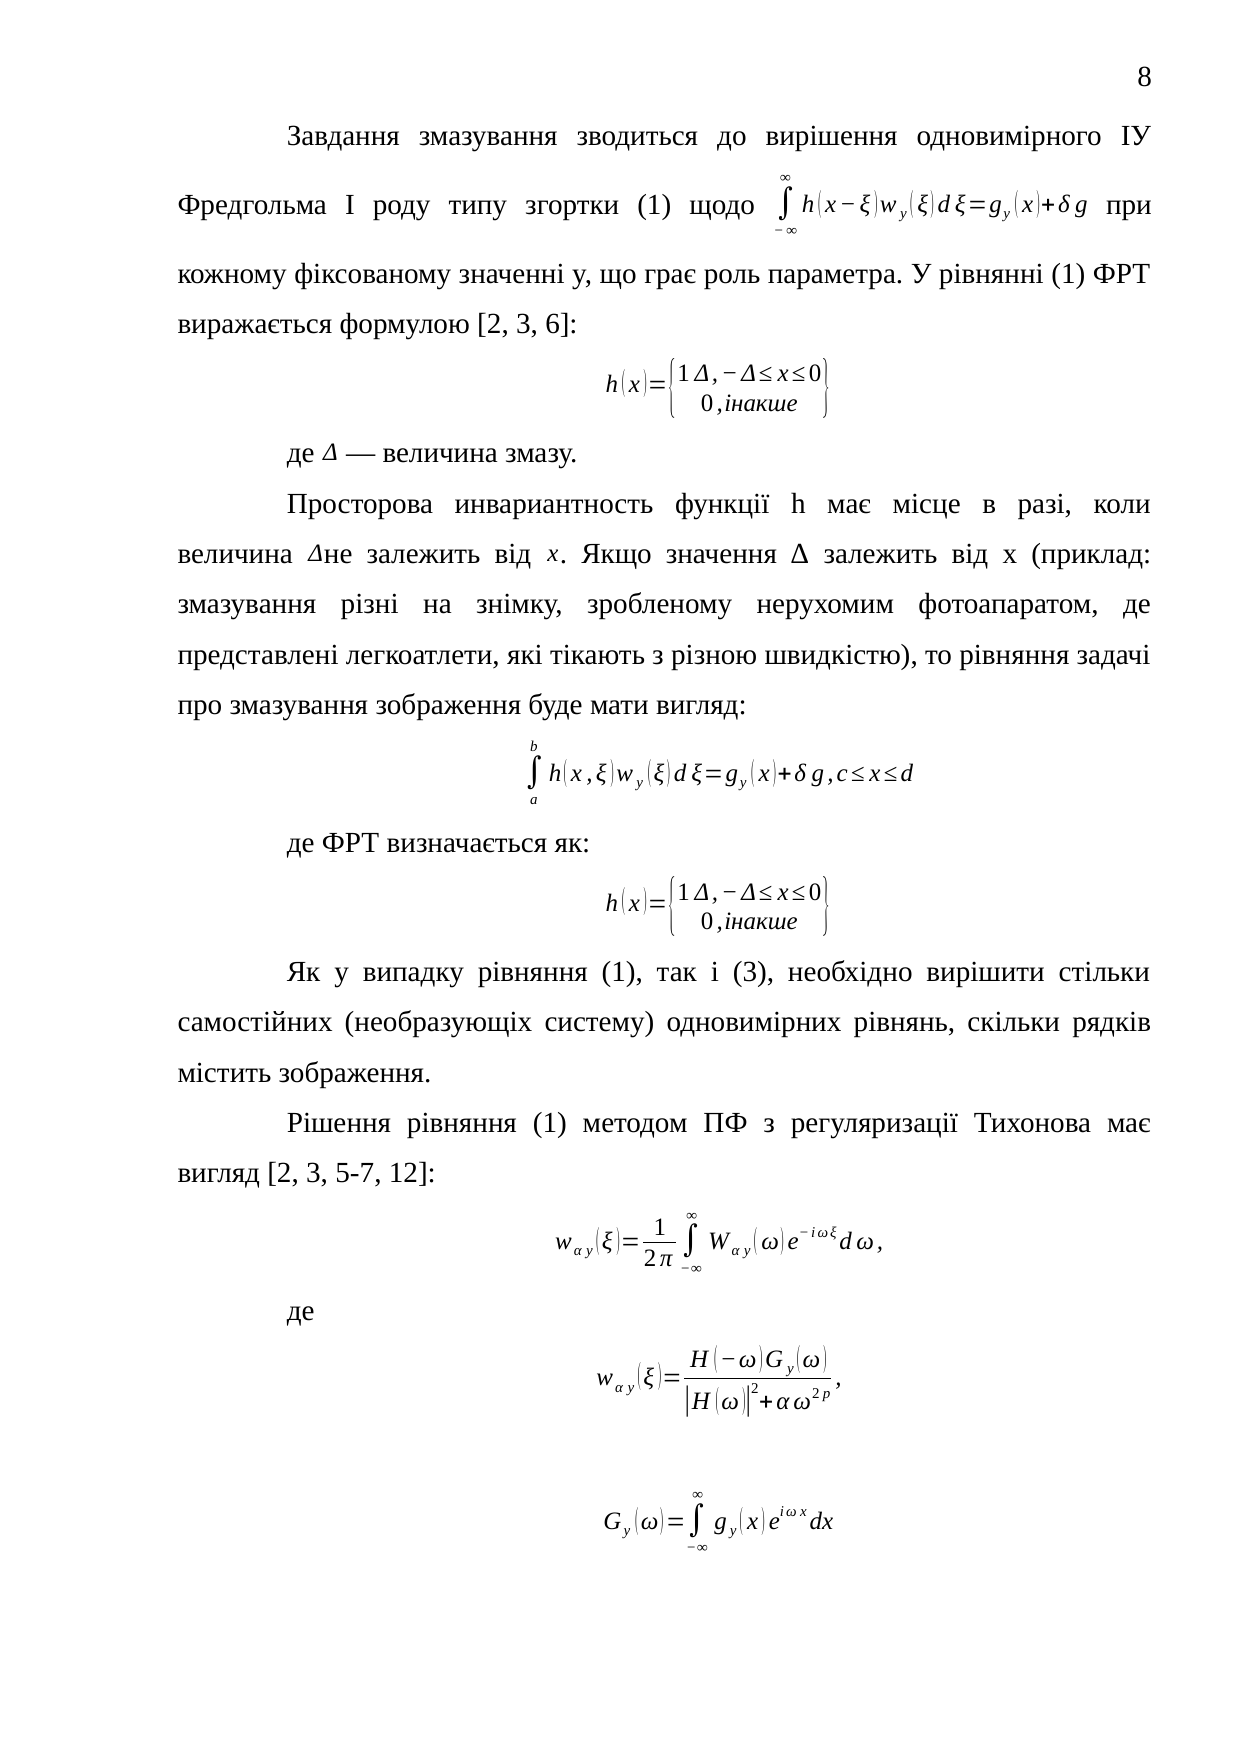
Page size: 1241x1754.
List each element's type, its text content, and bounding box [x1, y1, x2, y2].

text де — величина змазу. [177, 436, 1152, 469]
text Як у випадку рівняння (1), так і (3), необхідно вирішити стільки самостійних (необразующіх систему) одновимірних рівнянь, скільки рядків містить зображення. [177, 954, 1152, 1088]
text Завдання змазування зводиться до вирішення одновимірного ІУ Фредгольма I роду типу згортки (1) щодо при кожному фіксованому значенні y, що грає роль параметра. У рівнянні (1) ФРТ виражається формулою [2, 3, 6]: [177, 118, 1152, 340]
text Просторова инвариантность функції h має місце в разі, коли величина не залежить від . Якщо значення ∆ залежить від x (приклад: змазування різні на знімку, зробленому нерухомим фотоапаратом, де представлені легкоатлети, які тікають з різною швидкістю), то рівняння задачі про змазування зображення буде мати вигляд: [177, 486, 1152, 721]
text де [177, 1293, 1152, 1327]
text Рішення рівняння (1) методом ПФ з регуляризації Тихонова має вигляд [2, 3, 5-7, 12]: [177, 1105, 1152, 1189]
text де ФРТ визначається як: [177, 825, 1152, 858]
